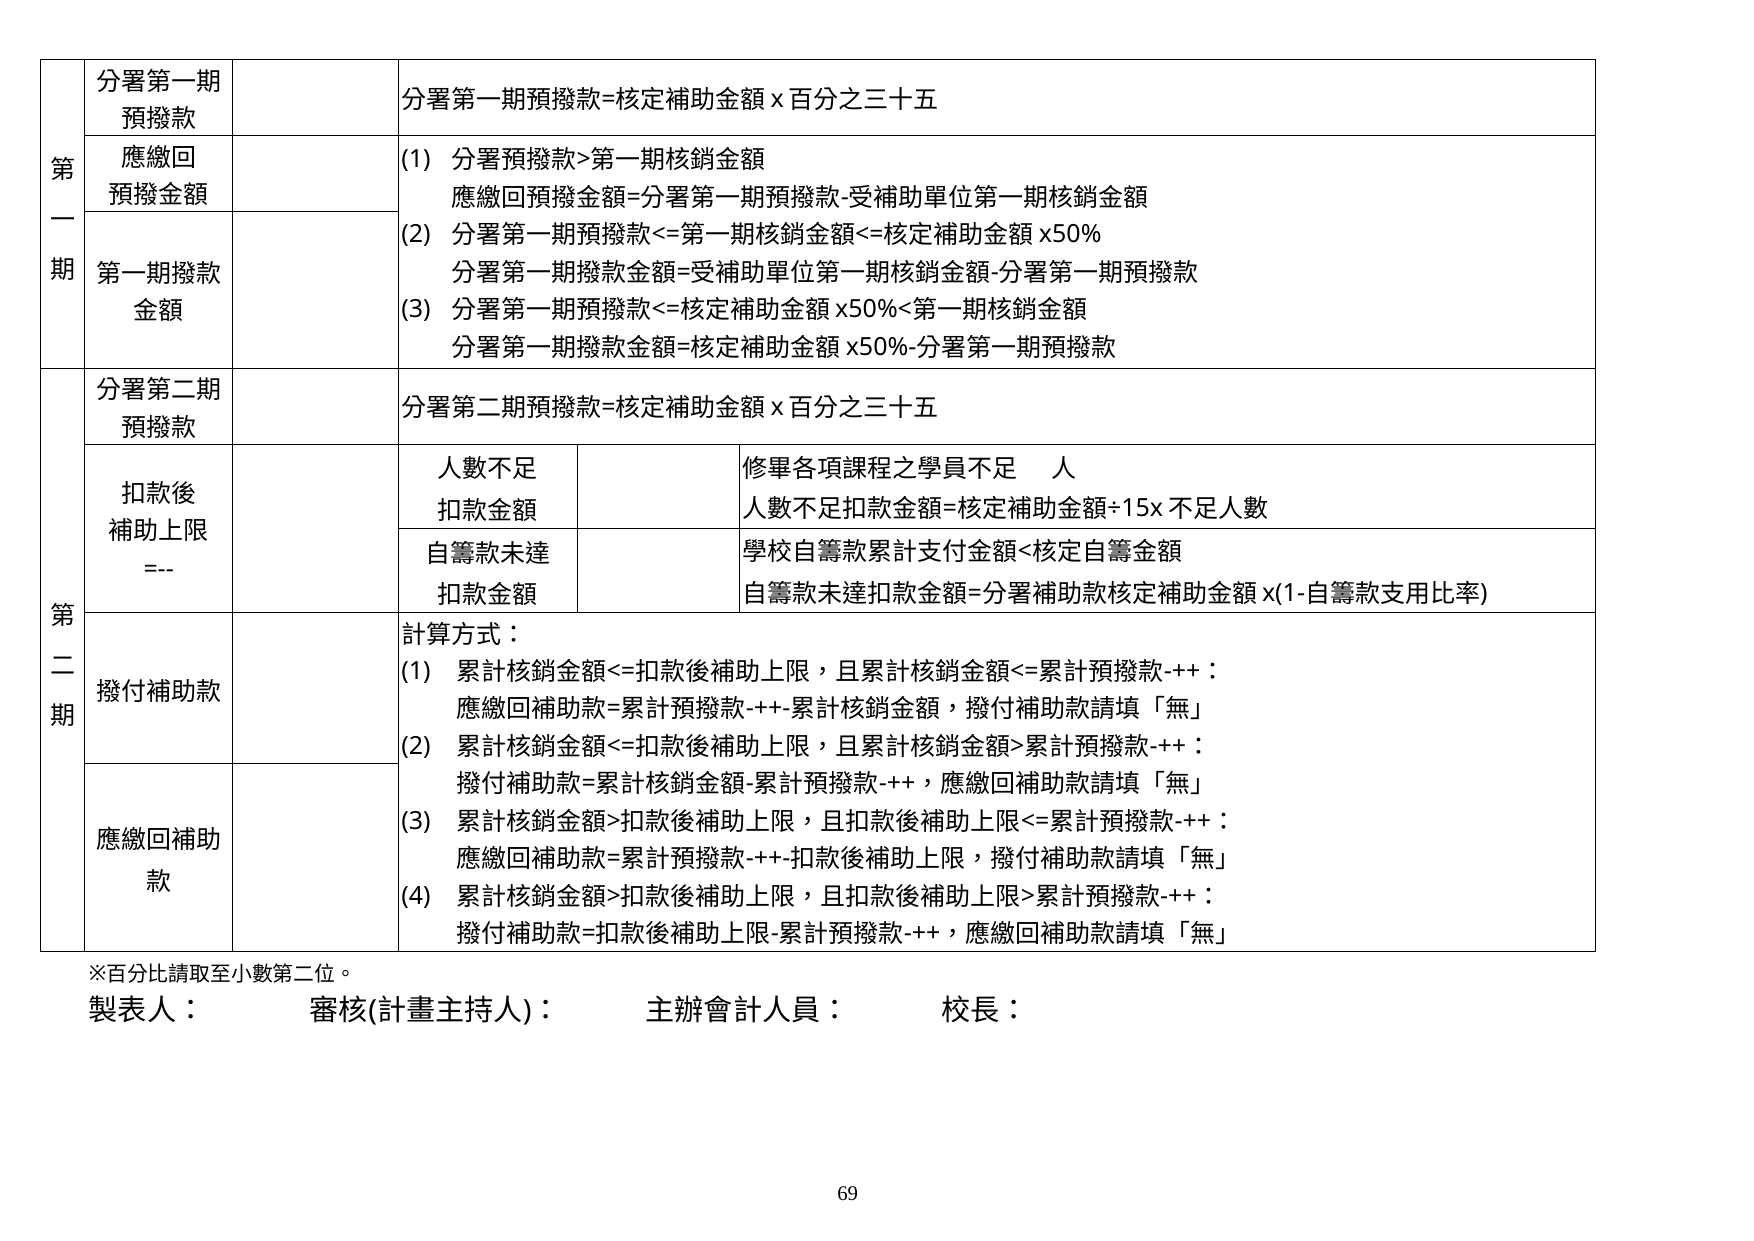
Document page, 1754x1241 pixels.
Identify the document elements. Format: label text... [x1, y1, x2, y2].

text ※百分比請取至小數第二位。 [88, 952, 1636, 993]
table_cell 修畢各項課程之學員不足 人 人數不足扣款金額=核定補助金額÷15x不足人數 [740, 445, 1595, 528]
table_cell 第一期撥款金額 [85, 212, 232, 367]
table_cell [233, 212, 398, 367]
table_header 第一期 [41, 60, 84, 367]
table_cell [233, 369, 398, 443]
text 製表人： 審核(計畫主持人)： 主辦會計人員： 校長： [88, 993, 1636, 1027]
table_cell 應繳回補助款 [85, 764, 232, 951]
table_cell 人數不足 扣款金額 [399, 445, 577, 528]
table_cell [578, 529, 739, 612]
table_header 分署第一期預撥款=核定補助金額x百分之三十五 [399, 60, 1595, 135]
table_cell [233, 613, 398, 763]
table_header 分署第一期 預撥款 [85, 60, 232, 135]
table_cell [233, 764, 398, 951]
table_header [233, 60, 398, 135]
table_cell 第二期 [41, 369, 84, 951]
table_cell 應繳回 預撥金額 [85, 136, 232, 211]
table_cell 分署預撥款>第一期核銷金額 應繳回預撥金額=分署第一期預撥款-受補助單位第一期核銷金額 分署第一期預撥款<=第一期核銷金額<=核定補助金額x50% 分署第一期撥款金額=受補助單位第一期核銷金額-分署第一期預撥款 分署第一期預撥款<=核定補助金額x50%<第一期核銷金額 分署第一期撥款金額=核定補助金額x50%-分署第一期預撥款 [399, 136, 1595, 367]
table_cell [233, 445, 398, 612]
table_cell [578, 445, 739, 528]
table_cell 扣款後 補助上限 =-- [85, 445, 232, 612]
table_cell 分署第二期 預撥款 [85, 369, 232, 443]
table_cell 計算方式： 累計核銷金額<=扣款後補助上限，且累計核銷金額<=累計預撥款-++： 應繳回補助款=累計預撥款-++-累計核銷金額，撥付補助款請填「無」 累計核銷金額<=扣款後補助上限，且累計核銷金額>累計預撥款-++： 撥付補助款=累計核銷金額-累計預撥款-++，應繳回補助款請填「無」 累計核銷金額>扣款後補助上限，且扣款後補助上限<=累計預撥款-++： 應繳回補助款=累計預撥款-++-扣款後補助上限，撥付補助款請填「無」 累計核銷金額>扣款後補助上限，且扣款後補助上限>累計預撥款-++： 撥付補助款=扣款後補助上限-累計預撥款-++，應繳回補助款請填「無」 [399, 613, 1595, 951]
table_cell [233, 136, 398, 211]
table_cell 撥付補助款 [85, 613, 232, 763]
table_cell 自籌款未達 扣款金額 [399, 529, 577, 612]
table_cell 分署第二期預撥款=核定補助金額x百分之三十五 [399, 369, 1595, 443]
table_cell 學校自籌款累計支付金額<核定自籌金額 自籌款未達扣款金額=分署補助款核定補助金額x(1-自籌款支用比率) [740, 529, 1595, 612]
